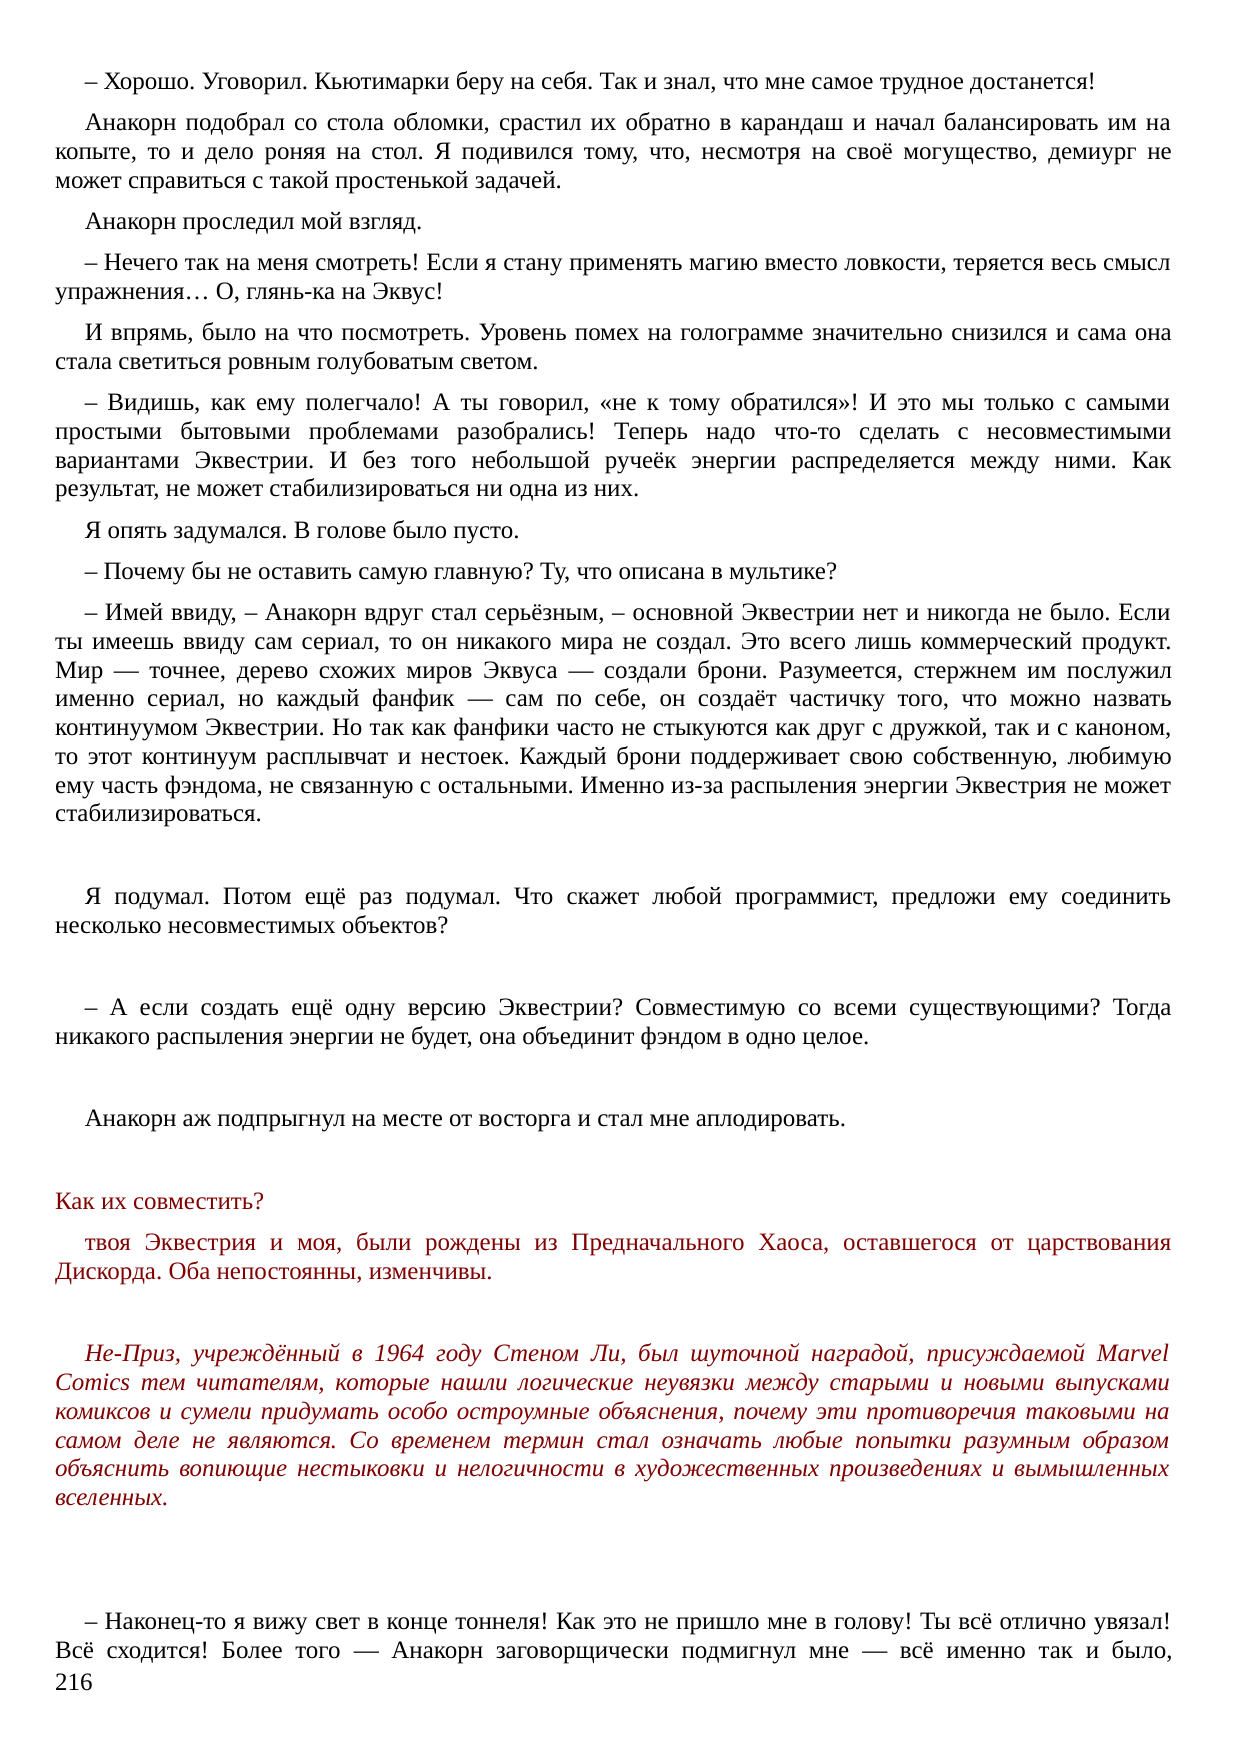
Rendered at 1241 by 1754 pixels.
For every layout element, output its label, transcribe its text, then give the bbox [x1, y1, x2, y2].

text – Имей ввиду, – Анакорн вдруг стал серьёзным, – основной Эквестрии нет и никогда не было. Если ты имеешь ввиду сам сериал, то он никакого мира не создал. Это всего лишь коммерческий продукт. Мир — точнее, дерево схожих миров Эквуса — создали брони. Разумеется, стержнем им послужил именно сериал, но каждый фанфик — сам по себе, он создаёт частичку того, что можно назвать континуумом Эквестрии. Но так как фанфики часто не стыкуются как друг с дружкой, так и с каноном, то этот континуум расплывчат и нестоек. Каждый брони поддерживает свою собственную, любимую ему часть фэндома, не связанную с остальными. Именно из-за распыления энергии Эквестрия не может стабилизироваться. [55, 597, 1173, 827]
text Анакорн подобрал со стола обломки, срастил их обратно в карандаш и начал балансировать им на копыте, то и дело роняя на стол. Я подивился тому, что, несмотря на своё могущество, демиург не может справиться с такой простенькой задачей. [55, 107, 1173, 193]
text – А если создать ещё одну версию Эквестрии? Совместимую со всеми существующими? Тогда никакого распыления энергии не будет, она объединит фэндом в одно целое. [55, 992, 1173, 1050]
text твоя Эквестрия и моя, были рождены из Предначального Хаоса, оставшегося от царствования Дискорда. Оба непостоянны, изменчивы. [55, 1227, 1173, 1285]
text Анакорн проследил мой взгляд. [55, 206, 1173, 235]
text – Нечего так на меня смотреть! Если я стану применять магию вместо ловкости, теряется весь смысл упражнения… О, глянь-ка на Эквус! [55, 247, 1173, 305]
text – Видишь, как ему полегчало! А ты говорил, «не к тому обратился»! И это мы только с самыми простыми бытовыми проблемами разобрались! Теперь надо что-то сделать с несовместимыми вариантами Эквестрии. И без того небольшой ручеёк энергии распределяется между ними. Как результат, не может стабилизироваться ни одна из них. [55, 387, 1173, 502]
text – Хорошо. Уговорил. Кьютимарки беру на себя. Так и знал, что мне самое трудное достанется! [55, 66, 1173, 95]
text Я подумал. Потом ещё раз подумал. Что скажет любой программист, предложи ему соединить несколько несовместимых объектов? [55, 881, 1173, 938]
text Я опять задумался. В голове было пусто. [55, 515, 1173, 543]
text Не-Приз, учреждённый в 1964 году Стеном Ли, был шуточной наградой, присуждаемой Marvel Comics тем читателям, которые нашли логические неувязки между старыми и новыми выпусками комиксов и сумели придумать особо остроумные объяснения, почему эти противоречия таковыми на самом деле не являются. Со временем термин стал означать любые попытки разумным образом объяснить вопиющие нестыковки и нелогичности в художественных произведениях и вымышленных вселенных. [55, 1338, 1173, 1511]
text – Почему бы не оставить самую главную? Ту, что описана в мультике? [55, 556, 1173, 585]
text Анакорн аж подпрыгнул на месте от восторга и стал мне аплодировать. [55, 1103, 1173, 1132]
text – Наконец-то я вижу свет в конце тоннеля! Как это не пришло мне в голову! Ты всё отлично увязал! Всё сходится! Более того — Анакорн заговорщически подмигнул мне — всё именно так и было, [55, 1606, 1173, 1663]
text И впрямь, было на что посмотреть. Уровень помех на голограмме значительно снизился и сама она стала светиться ровным голубоватым светом. [55, 317, 1173, 375]
text Как их совместить? [55, 1186, 1173, 1215]
